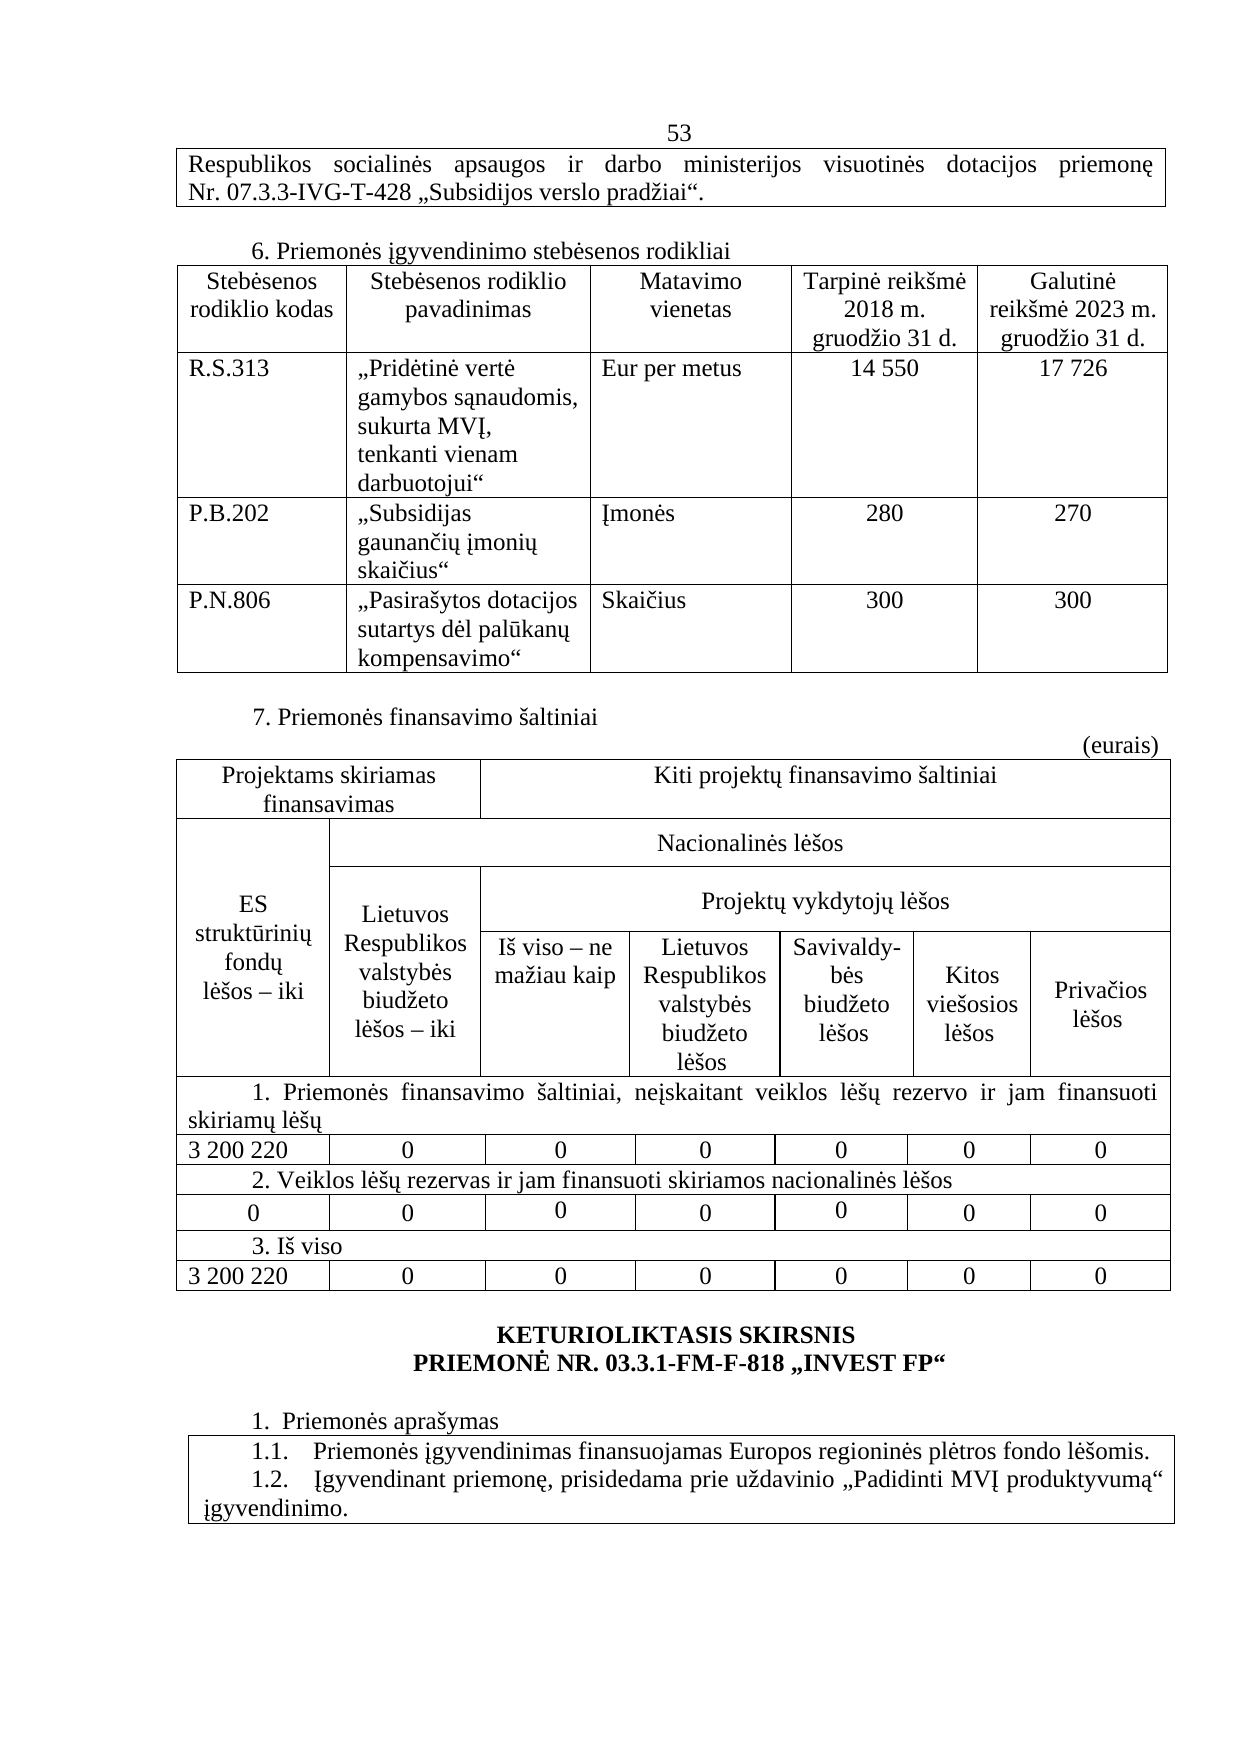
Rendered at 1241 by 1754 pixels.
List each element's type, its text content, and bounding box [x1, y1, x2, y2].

text 6. Priemonės įgyvendinimo stebėsenos rodikliai [177, 236, 1181, 265]
table_cell 0 [636, 1195, 774, 1230]
table_cell Skaičius [591, 585, 791, 672]
table_cell „Pridėtinė vertė gamybos sąnaudomis, sukurta MVĮ, tenkanti vienam darbuotojui“ [347, 353, 590, 497]
table_cell 280 [792, 498, 977, 584]
table_cell 3. Iš viso [177, 1231, 1170, 1260]
table_cell Projektų vykdytojų lėšos [481, 867, 1170, 931]
text 7. Priemonės finansavimo šaltiniai [251, 702, 1181, 730]
table_cell 0 [486, 1135, 635, 1164]
table_header Galutinė reikšmė 2023 m. gruodžio 31 d. [978, 266, 1167, 352]
table_cell R.S.313 [178, 353, 346, 497]
table_cell 0 [776, 1261, 907, 1290]
table_cell „Subsidijas gaunančių įmonių skaičius“ [347, 498, 590, 584]
table_cell 0 [636, 1261, 774, 1290]
table_cell 0 [486, 1261, 635, 1290]
table_cell P.N.806 [178, 585, 346, 672]
table_cell 0 [908, 1261, 1030, 1290]
table_cell 1.2. Įgyvendinant priemonę, prisidedama prie uždavinio „Padidinti MVĮ produktyvumą“ įgyvendinimo. [189, 1465, 1174, 1522]
table_cell 0 [776, 1195, 907, 1230]
table_cell Kitos viešosios lėšos [914, 932, 1030, 1076]
table_cell 3 200 220 [177, 1261, 329, 1290]
table_cell 2. Veiklos lėšų rezervas ir jam finansuoti skiriamos nacionalinės lėšos [177, 1165, 1170, 1194]
table_cell 14 550 [792, 353, 977, 497]
table_cell ES struktūrinių fondų lėšos – iki [177, 819, 329, 1076]
table_header Stebėsenos rodiklio pavadinimas [347, 266, 590, 352]
table_header Projektams skiriamas finansavimas [177, 760, 480, 818]
table_cell 0 [1031, 1195, 1170, 1230]
table_cell „Pasirašytos dotacijos sutartys dėl palūkanų kompensavimo“ [347, 585, 590, 672]
text PRIEMONĖ NR. 03.3.1-FM-F-818 „Invest FP“ [177, 1348, 1181, 1377]
table_cell 3 200 220 [177, 1135, 329, 1164]
table_cell 0 [1031, 1135, 1170, 1164]
table_header Matavimo vienetas [591, 266, 791, 352]
table_cell Įmonės [591, 498, 791, 584]
table_cell Iš viso – ne mažiau kaip [481, 932, 629, 1076]
table_cell 0 [177, 1195, 329, 1230]
table_header Respublikos socialinės apsaugos ir darbo ministerijos visuotinės dotacijos priemonę Nr. 07.3.3-IVG-T-428 „Subsidijos verslo pradžiai“. [177, 149, 1165, 206]
table_cell 0 [486, 1195, 635, 1230]
table_header Stebėsenos rodiklio kodas [178, 266, 346, 352]
table_cell 0 [330, 1261, 485, 1290]
table_cell Eur per metus [591, 353, 791, 497]
table_cell 0 [330, 1135, 485, 1164]
text KETURIOLIKTASIS SKIRSNIS [177, 1320, 1181, 1348]
table_cell 0 [1031, 1261, 1170, 1290]
table_cell 0 [776, 1135, 907, 1164]
table_cell 1. Priemonės finansavimo šaltiniai, neįskaitant veiklos lėšų rezervo ir jam finansuoti skiriamų lėšų [177, 1077, 1170, 1134]
table_cell Savivaldy-bės biudžeto lėšos [781, 932, 913, 1076]
table_header Tarpinė reikšmė 2018 m. gruodžio 31 d. [792, 266, 977, 352]
table_cell 300 [978, 585, 1167, 672]
table_cell P.B.202 [178, 498, 346, 584]
table_cell Privačios lėšos [1031, 932, 1170, 1076]
table_cell Nacionalinės lėšos [330, 819, 1170, 866]
table_cell Lietuvos Respublikos valstybės biudžeto lėšos – iki [330, 867, 480, 1076]
table_cell 0 [908, 1195, 1030, 1230]
table_header 1.1. Priemonės įgyvendinimas finansuojamas Europos regioninės plėtros fondo lėšomis. [189, 1436, 1174, 1464]
text (eurais) [177, 730, 1181, 759]
table_cell 17 726 [978, 353, 1167, 497]
text 1. Priemonės aprašymas [251, 1406, 1181, 1435]
table_cell 270 [978, 498, 1167, 584]
table_cell 300 [792, 585, 977, 672]
table_header Kiti projektų finansavimo šaltiniai [481, 760, 1170, 818]
table_cell 0 [330, 1195, 485, 1230]
table_cell 0 [908, 1135, 1030, 1164]
table_cell Lietuvos Respublikos valstybės biudžeto lėšos [630, 932, 779, 1076]
table_cell 0 [636, 1135, 774, 1164]
